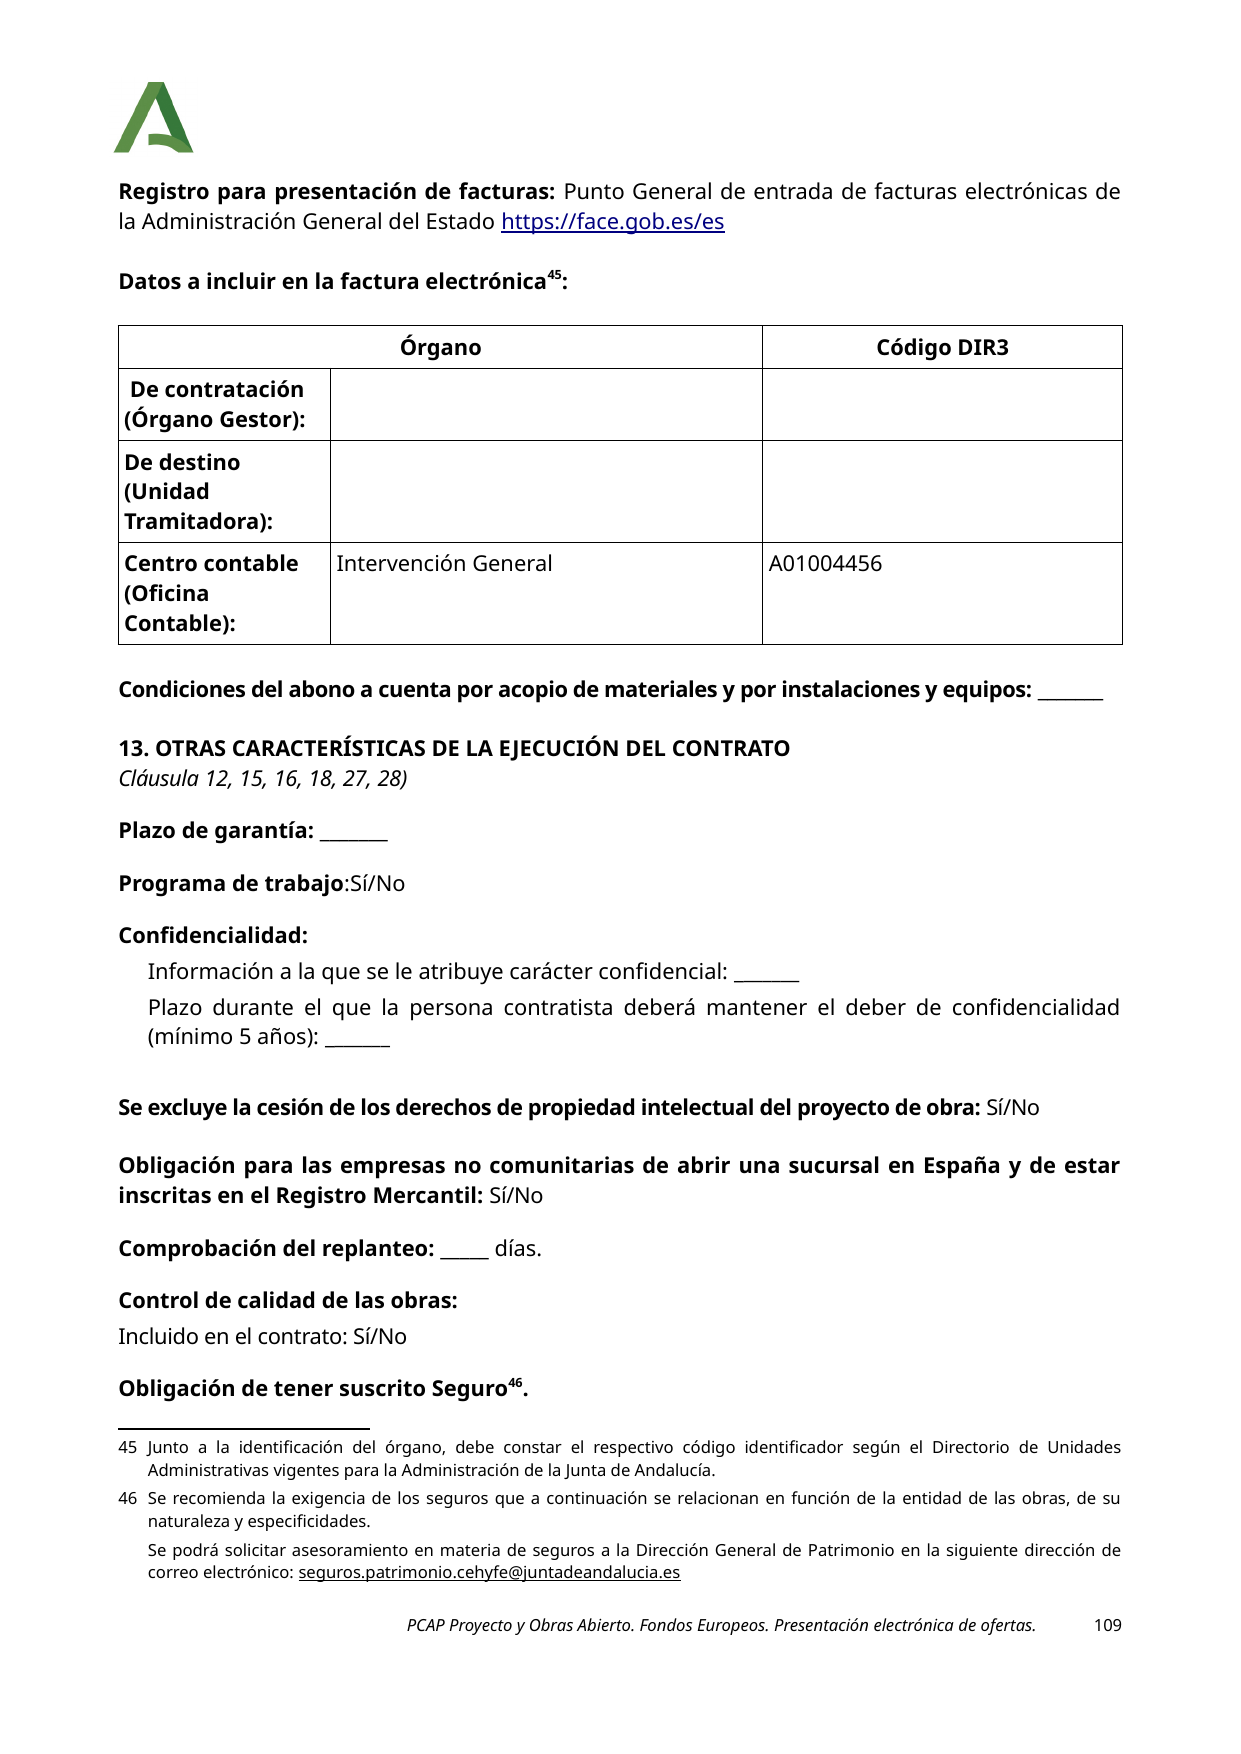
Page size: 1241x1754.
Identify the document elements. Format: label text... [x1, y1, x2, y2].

text 13. OTRAS CARACTERÍSTICAS DE LA EJECUCIÓN DEL CONTRATO [118, 733, 1122, 763]
table_header Código DIR3 [763, 326, 1122, 368]
text Control de calidad de las obras: [118, 1285, 1122, 1315]
table_header Órgano [119, 326, 762, 368]
table_cell [763, 441, 1122, 542]
text Datos a incluir en la factura electrónica: [118, 266, 1122, 296]
text Incluido en el contrato: Sí/No [118, 1321, 1122, 1351]
text Se recomienda la exigencia de los seguros que a continuación se relacionan en función de la entidad de las obras, de su naturaleza y especificidades. [118, 1487, 1122, 1532]
text Cláusula 12, 15, 16, 18, 27, 28) [118, 763, 1122, 792]
table_cell [763, 369, 1122, 440]
table_cell Centro contable (Oficina Contable): [119, 543, 330, 643]
text Se podrá solicitar asesoramiento en materia de seguros a la Dirección General de Patrimonio en la siguiente dirección de correo electrónico: seguros.patrimonio.cehyfe@juntadeandalucia.es [118, 1538, 1122, 1584]
text Información a la que se le atribuye carácter confidencial: _______ [148, 956, 1122, 986]
text Comprobación del replanteo: _____ días. [118, 1233, 1122, 1262]
text Confidencialidad: [118, 920, 1122, 950]
table_cell Intervención General [331, 543, 762, 643]
text Se excluye la cesión de los derechos de propiedad intelectual del proyecto de obra: Sí/No [118, 1092, 1122, 1122]
table_cell [331, 369, 762, 440]
text Registro para presentación de facturas: Punto General de entrada de facturas electrónicas de la Administración General del Estado https://face.gob.es/es [118, 176, 1122, 236]
text Obligación para las empresas no comunitarias de abrir una sucursal en España y de estar inscritas en el Registro Mercantil: Sí/No [118, 1150, 1122, 1210]
picture [109, 77, 198, 157]
table_cell De destino (Unidad Tramitadora): [119, 441, 330, 542]
table_cell A01004456 [763, 543, 1122, 643]
table_cell [331, 441, 762, 542]
text Programa de trabajo:Sí/No [118, 868, 1122, 897]
text Obligación de tener suscrito Seguro. [118, 1373, 1122, 1403]
text Plazo durante el que la persona contratista deberá mantener el deber de confidencialidad (mínimo 5 años): _______ [148, 992, 1122, 1051]
text Condiciones del abono a cuenta por acopio de materiales y por instalaciones y equipos: _______ [118, 674, 1122, 704]
table_cell De contratación (Órgano Gestor): [119, 369, 330, 440]
text Plazo de garantía: _______ [118, 815, 1122, 845]
text Junto a la identificación del órgano, debe constar el respectivo código identificador según el Directorio de Unidades Administrativas vigentes para la Administración de la Junta de Andalucía. [118, 1436, 1122, 1481]
